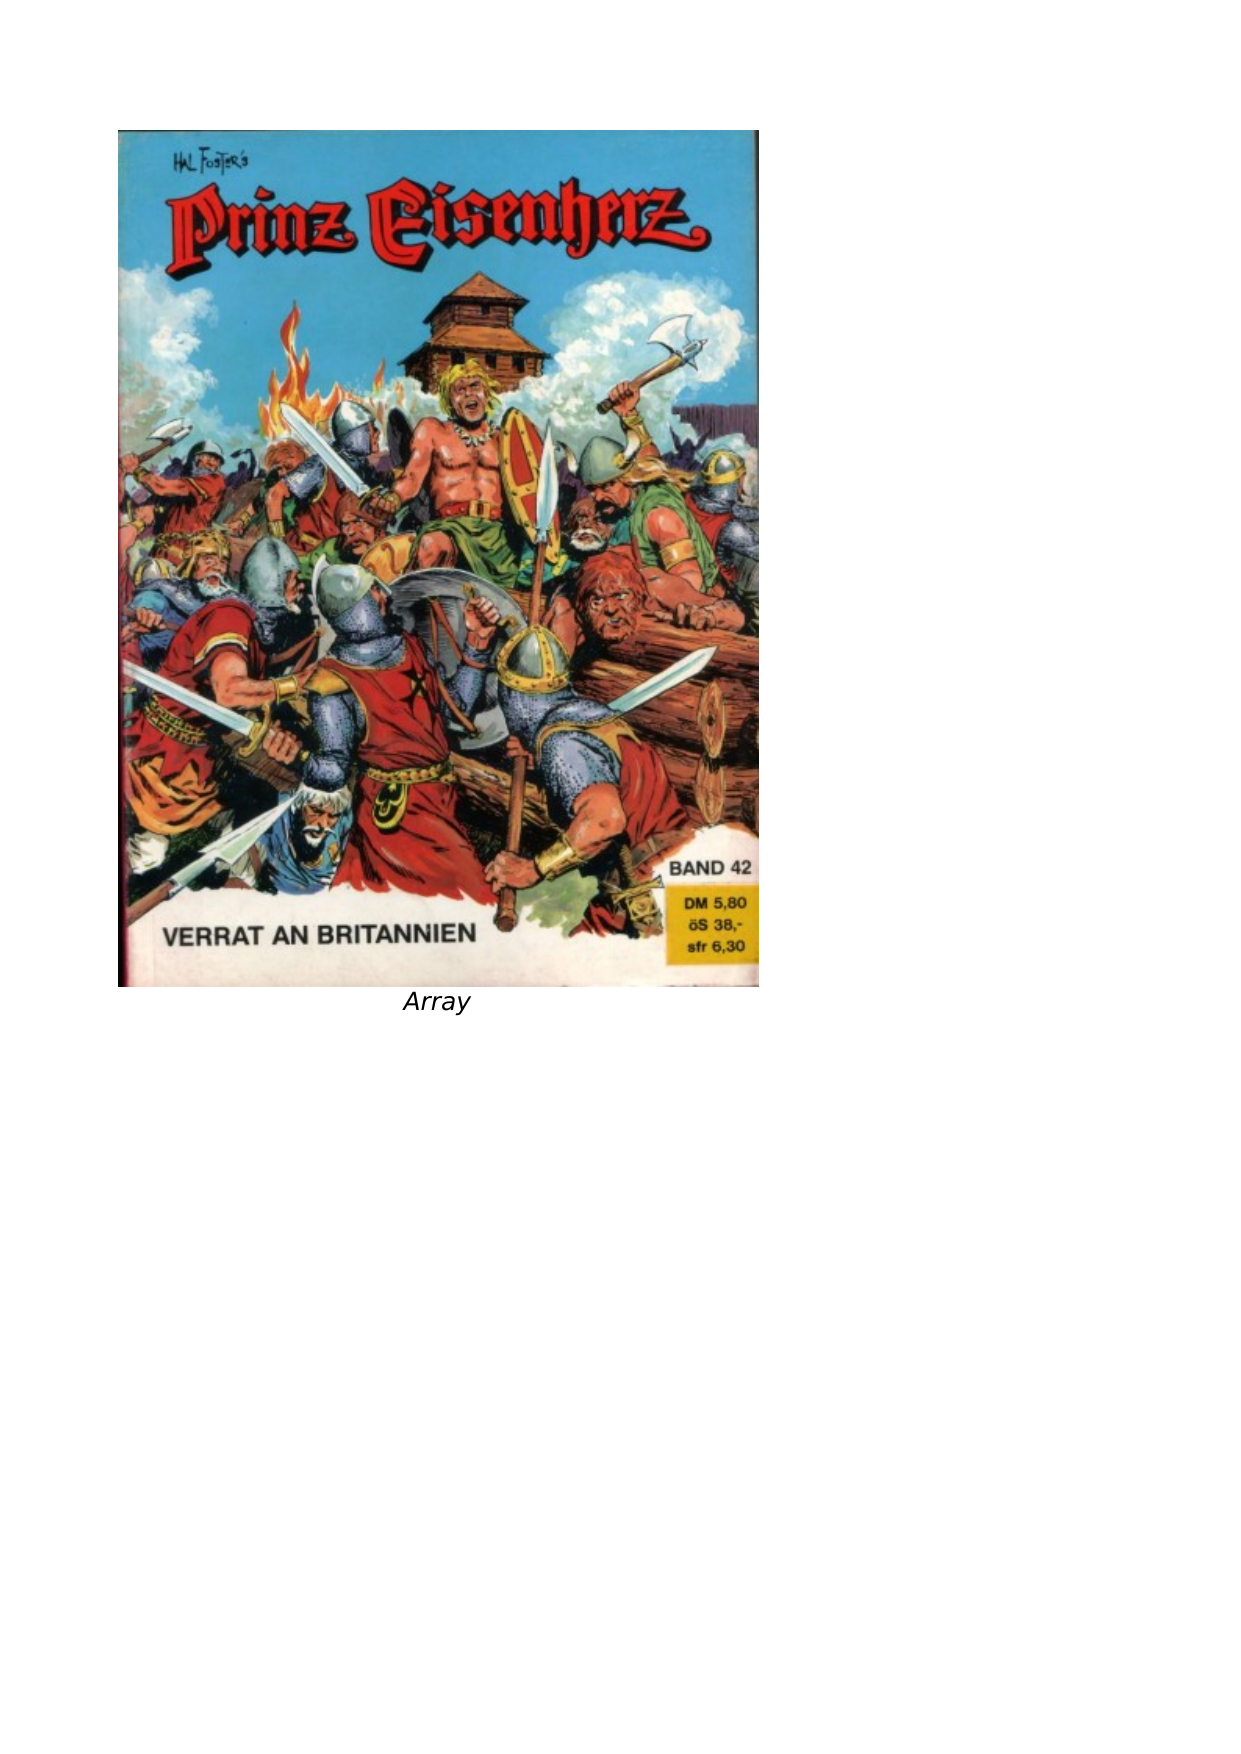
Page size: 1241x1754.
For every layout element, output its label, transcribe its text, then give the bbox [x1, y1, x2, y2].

picture [118, 130, 759, 987]
text Array [118, 987, 759, 1016]
text [118, 118, 1122, 1016]
